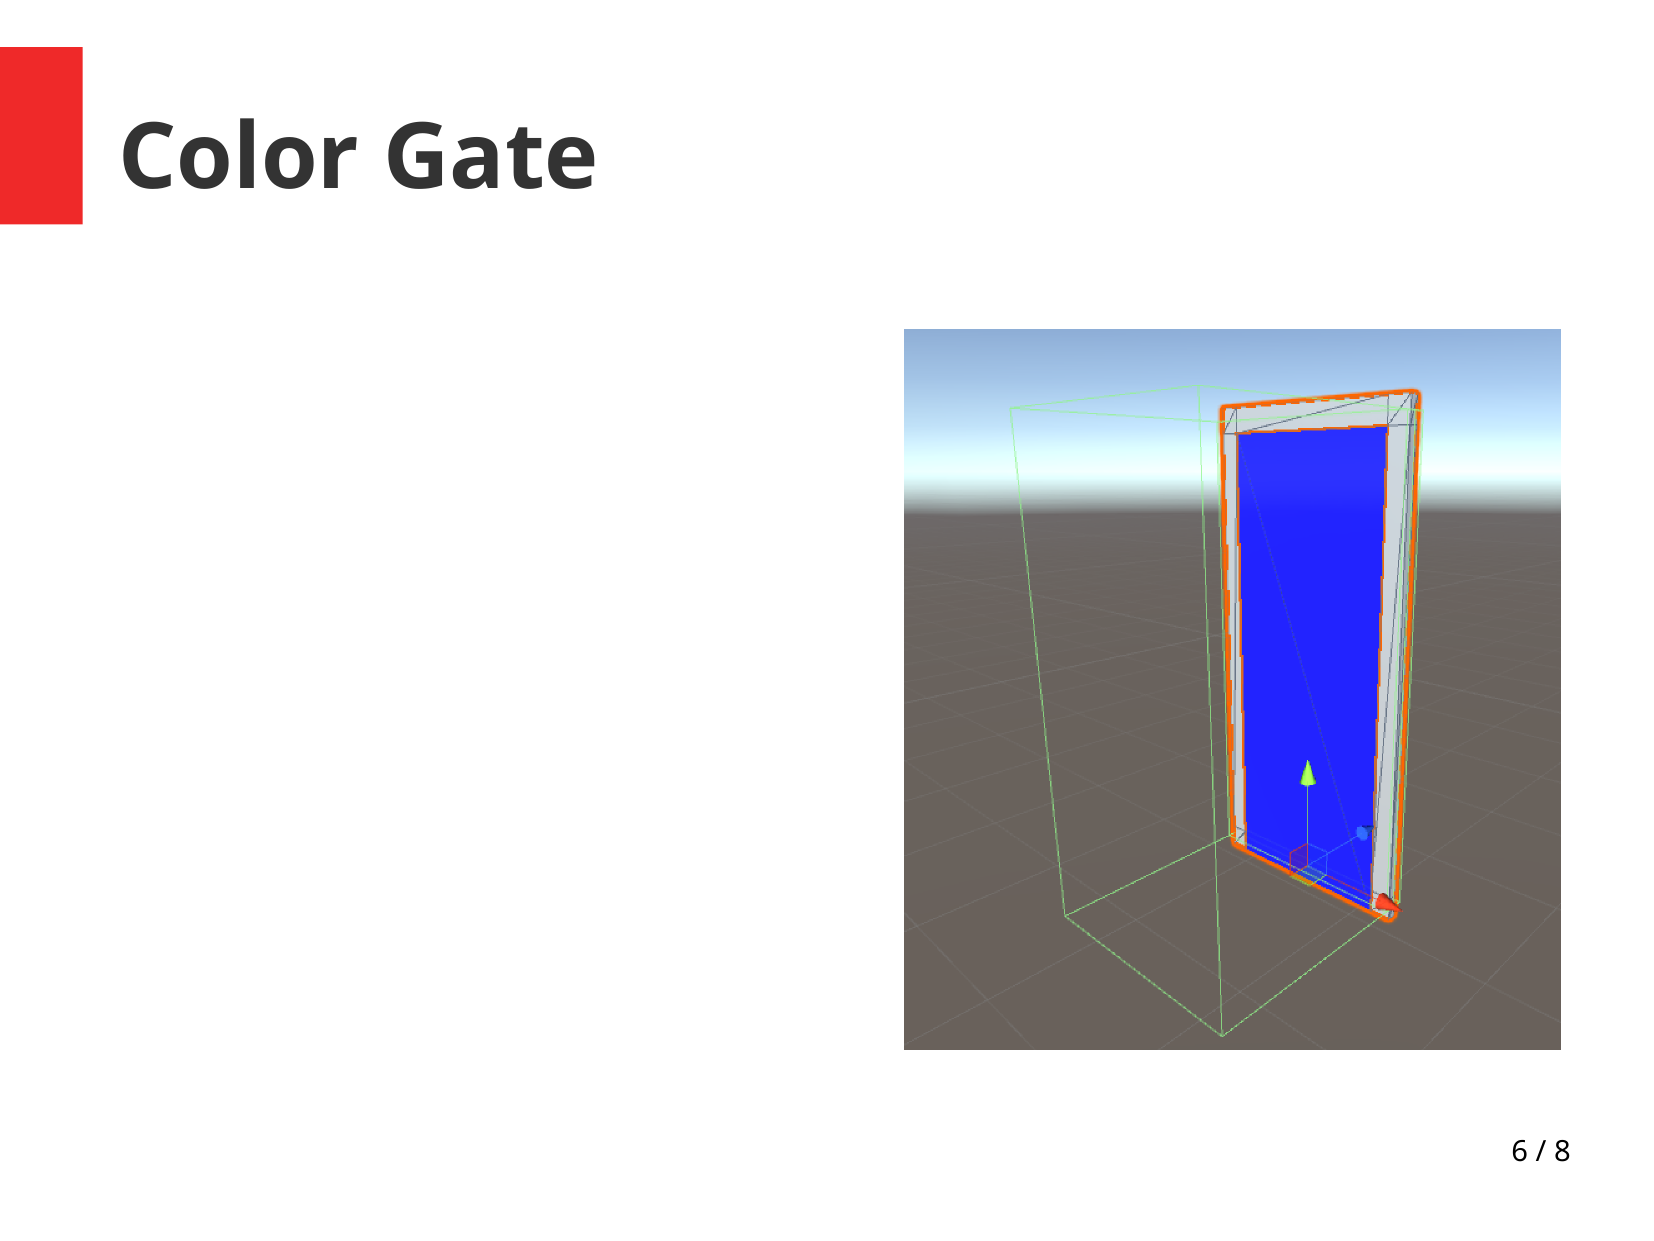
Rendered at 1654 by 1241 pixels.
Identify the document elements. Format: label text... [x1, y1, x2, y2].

picture [904, 329, 1561, 1051]
title Color Gate [118, 49, 1571, 257]
